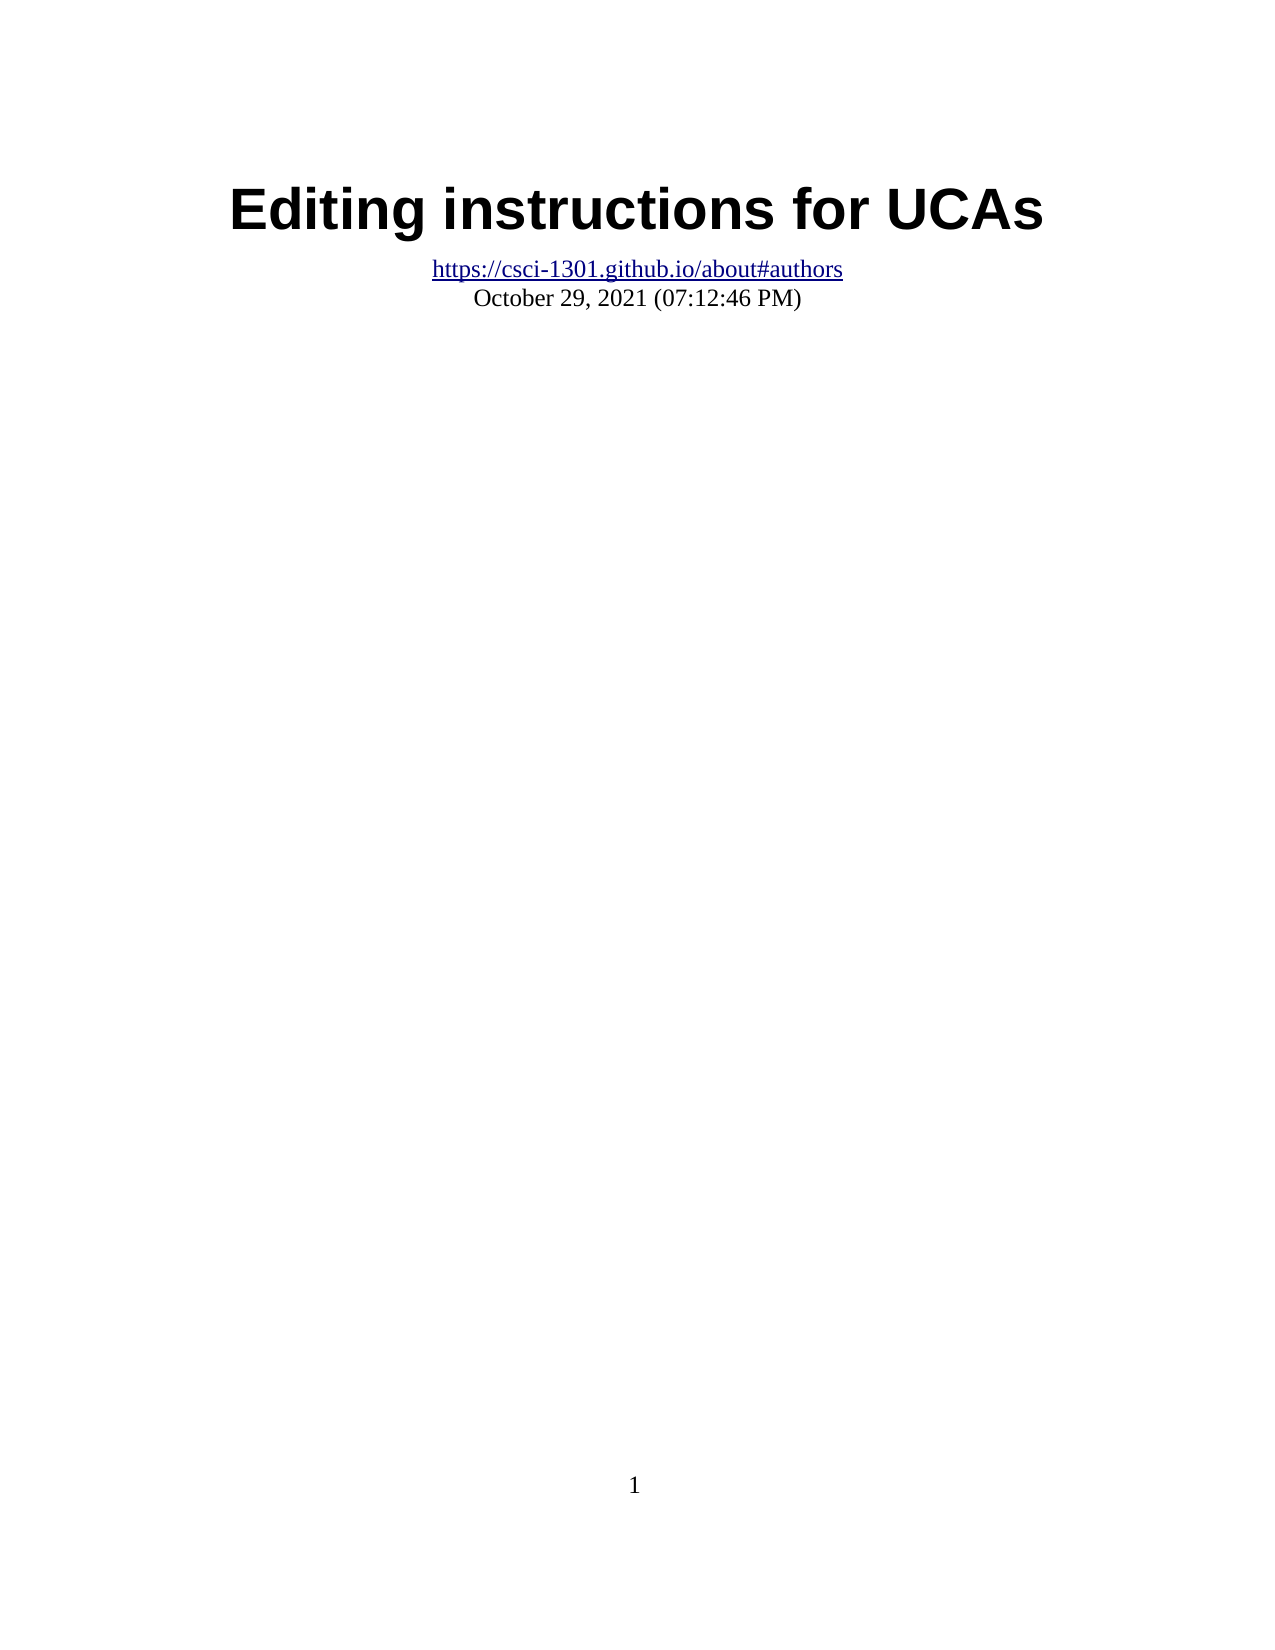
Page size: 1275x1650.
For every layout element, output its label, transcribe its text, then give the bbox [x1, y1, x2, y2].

text https://csci-1301.github.io/about#authors [150, 254, 1125, 283]
text October 29, 2021 (07:12:46 PM) [150, 283, 1125, 312]
title Editing instructions for UCAs [150, 175, 1125, 242]
